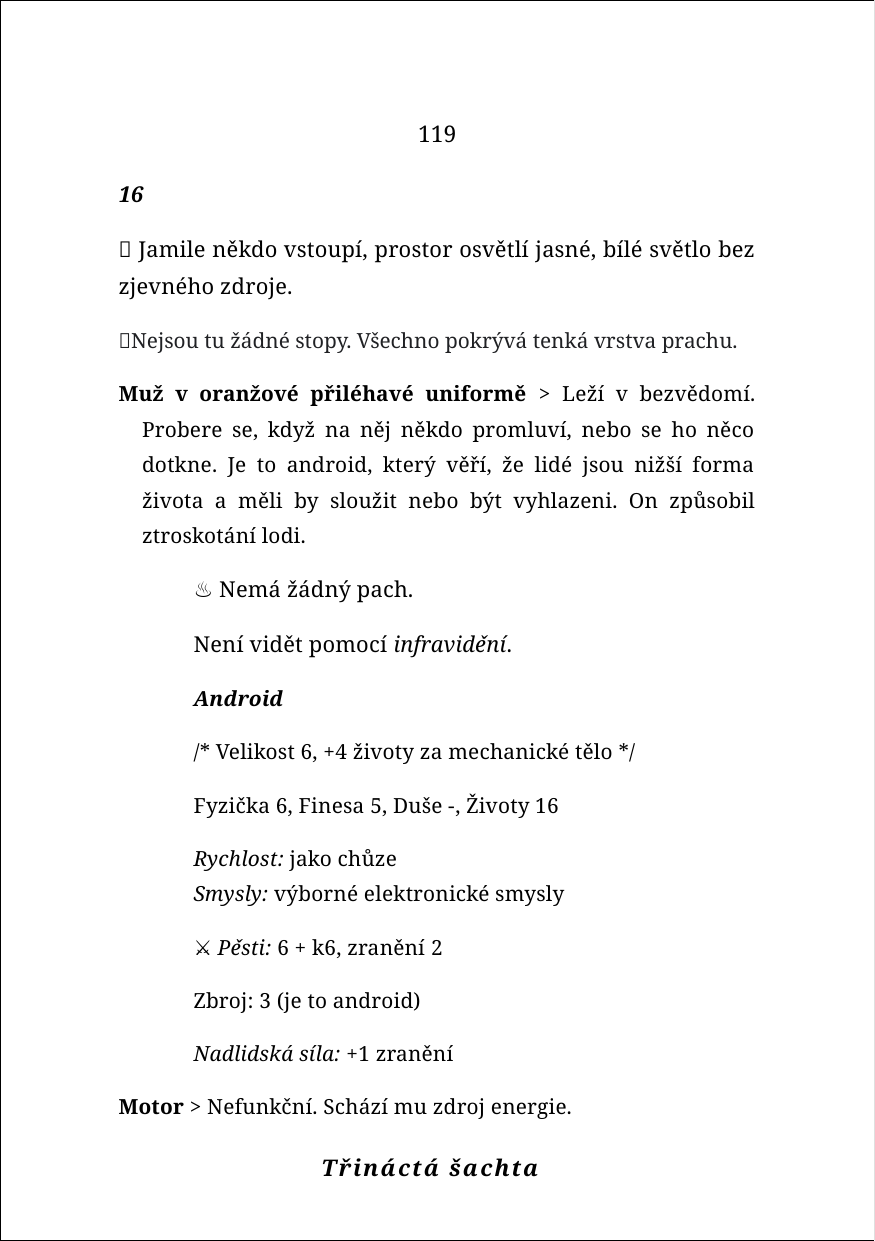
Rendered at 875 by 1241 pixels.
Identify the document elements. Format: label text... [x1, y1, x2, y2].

text 16 [118, 179, 756, 209]
text ♨ Nemá žádný pach. [118, 574, 756, 604]
list Rychlost: jako chůze [156, 844, 756, 872]
text 👣Nejsou tu žádné stopy. Všechno pokrývá tenká vrstva prachu. [118, 326, 756, 354]
list Fyzička 6, Finesa 5, Duše -, Životy 16 [156, 791, 756, 819]
list /* Velikost 6, +4 životy za mechanické tělo */ [156, 737, 756, 766]
text Motor > Nefunkční. Schází mu zdroj energie. [118, 1092, 756, 1121]
text Muž v oranžové přiléhavé uniformě > Leží v bezvědomí. Probere se, když na něj někdo promluví, nebo se ho něco dotkne. Je to android, který věří, že lidé jsou nižší forma života a měli by sloužit nebo být vyhlazeni. On způsobil ztroskotání lodi. [118, 379, 756, 550]
list Není vidět pomocí infravidění. [156, 629, 756, 659]
list Zbroj: 3 (je to android) [156, 986, 756, 1014]
list Nadlidská síla: +1 zranění [156, 1039, 756, 1068]
list Smysly: výborné elektronické smysly [156, 879, 756, 908]
list ⚔ Pěsti: 6 + k6, zranění 2 [156, 933, 756, 961]
list Android [156, 684, 756, 713]
text 💡 Jamile někdo vstoupí, prostor osvětlí jasné, bílé světlo bez zjevného zdroje. [118, 234, 756, 301]
